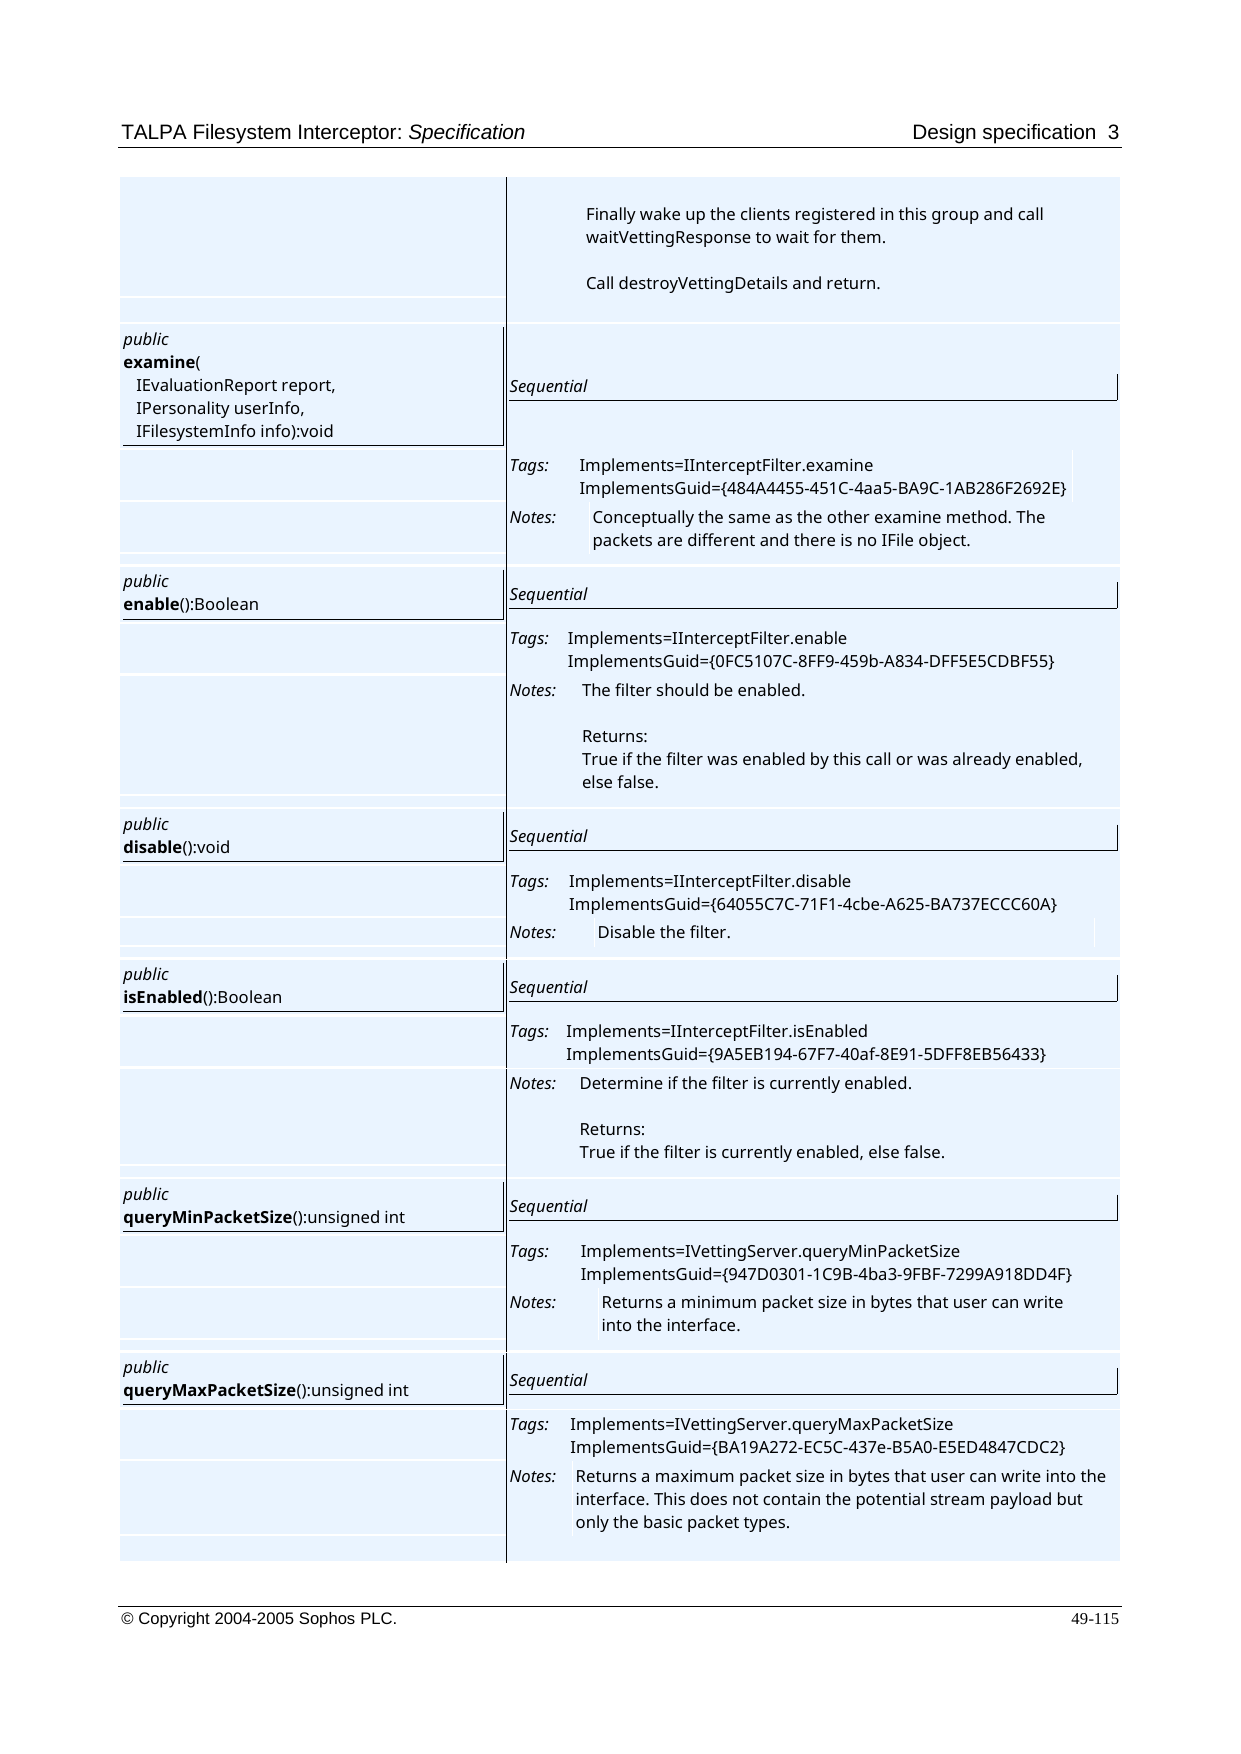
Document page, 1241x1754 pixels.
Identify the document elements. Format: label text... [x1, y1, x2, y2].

table_cell The filter should be enabled. Returns: True if the filter was enabled by this call or was already enabled, else false. [579, 676, 1096, 796]
table_header Tags: [507, 866, 566, 918]
table_cell public disable():void [120, 809, 506, 864]
table_header [1093, 1017, 1120, 1068]
table_header [120, 450, 506, 500]
table_cell Disable the filter. [595, 918, 1094, 947]
table_header [120, 1017, 506, 1066]
table_cell Sequential [507, 1179, 1120, 1236]
table_header Tags: [507, 1410, 567, 1461]
table_header [120, 177, 506, 296]
table_cell Sequential [507, 324, 1120, 450]
table_cell [120, 502, 506, 552]
table_cell [120, 1536, 506, 1561]
table_header Implements=IInterceptFilter.enable ImplementsGuid={0FC5107C-8FF9-459b-A834-DFF5E5CDBF55} [565, 624, 1074, 676]
table_header Implements=IInterceptFilter.examine ImplementsGuid={484A4455-451C-4aa5-BA9C-1AB286F2692E} [576, 450, 1072, 502]
table_cell Sequential [507, 1353, 1120, 1409]
table_header [120, 1236, 506, 1286]
table_cell [120, 918, 506, 945]
table_header Notes: [507, 1461, 572, 1536]
table_cell Sequential [507, 567, 1120, 624]
table_header Tags: [507, 624, 565, 676]
table_header [507, 1340, 1120, 1350]
table_header [507, 177, 583, 298]
table_cell Notes: [507, 1069, 576, 1166]
table_cell public queryMaxPacketSize():unsigned int [120, 1353, 506, 1407]
table_header Implements=IInterceptFilter.disable ImplementsGuid={64055C7C-71F1-4cbe-A625-BA737ECCC60A} [566, 866, 1109, 918]
table_header [1073, 450, 1120, 502]
table_header [120, 1410, 506, 1459]
table_cell Returns a minimum packet size in bytes that user can write into the interface. [599, 1288, 1101, 1340]
table_header [1088, 1236, 1120, 1288]
table_cell [1101, 1288, 1120, 1340]
table_header [120, 796, 506, 807]
table_header [120, 624, 506, 673]
table_header [507, 554, 1120, 564]
table_header [1074, 624, 1120, 676]
table_header [507, 1166, 1120, 1177]
table_cell [507, 298, 1120, 322]
table_cell [1080, 1069, 1120, 1166]
table_cell Sequential [507, 809, 1120, 866]
table_header [120, 1340, 506, 1350]
table_cell [120, 1069, 506, 1164]
table_cell Notes: [507, 502, 589, 554]
table_header [507, 796, 1120, 807]
table_cell [1096, 676, 1120, 796]
table_header Tags: [507, 1236, 578, 1288]
table_header [120, 1461, 506, 1534]
table_cell [120, 298, 506, 322]
table_header Implements=IInterceptFilter.isEnabled ImplementsGuid={9A5EB194-67F7-40af-8E91-5DFF8EB56433} [563, 1017, 1093, 1068]
table_cell [120, 1288, 506, 1338]
table_header [507, 947, 1120, 957]
table_header [120, 1166, 506, 1177]
table_cell [120, 676, 506, 794]
table_header [120, 947, 506, 957]
table_header Implements=IVettingServer.queryMaxPacketSize ImplementsGuid={BA19A272-EC5C-437e-B5A0-E5ED4847CDC2} [567, 1410, 1097, 1461]
table_cell Notes: [507, 676, 579, 796]
table_cell public isEnabled():Boolean [120, 960, 506, 1014]
table_header [1097, 1410, 1120, 1461]
table_cell [1095, 918, 1120, 947]
table_header Finally wake up the clients registered in this group and call waitVettingResponse to wait for them. Call destroyVettingDetails and return. [583, 177, 1120, 298]
table_cell Determine if the filter is currently enabled. Returns: True if the filter is currently enabled, else false. [576, 1069, 1080, 1166]
table_cell [507, 1536, 1120, 1561]
table_header [120, 866, 506, 916]
table_cell public examine( IEvaluationReport report, IPersonality userInfo, IFilesystemInfo info):void [120, 324, 506, 448]
table_header Returns a maximum packet size in bytes that user can write into the interface. This does not contain the potential stream payload but only the basic packet types. [573, 1461, 1120, 1536]
table_header [120, 554, 506, 564]
table_header Implements=IVettingServer.queryMinPacketSize ImplementsGuid={947D0301-1C9B-4ba3-9FBF-7299A918DD4F} [578, 1236, 1088, 1288]
table_cell public queryMinPacketSize():unsigned int [120, 1179, 506, 1234]
table_cell Notes: [507, 1288, 598, 1340]
table_cell public enable():Boolean [120, 567, 506, 622]
table_cell Conceptually the same as the other examine method. The packets are different and there is no IFile object. [590, 502, 1085, 554]
table_cell Sequential [507, 960, 1120, 1017]
table_header Tags: [507, 450, 576, 502]
table_header [1109, 866, 1120, 918]
table_cell Notes: [507, 918, 594, 947]
table_header Tags: [507, 1017, 563, 1068]
table_cell [1085, 502, 1120, 554]
